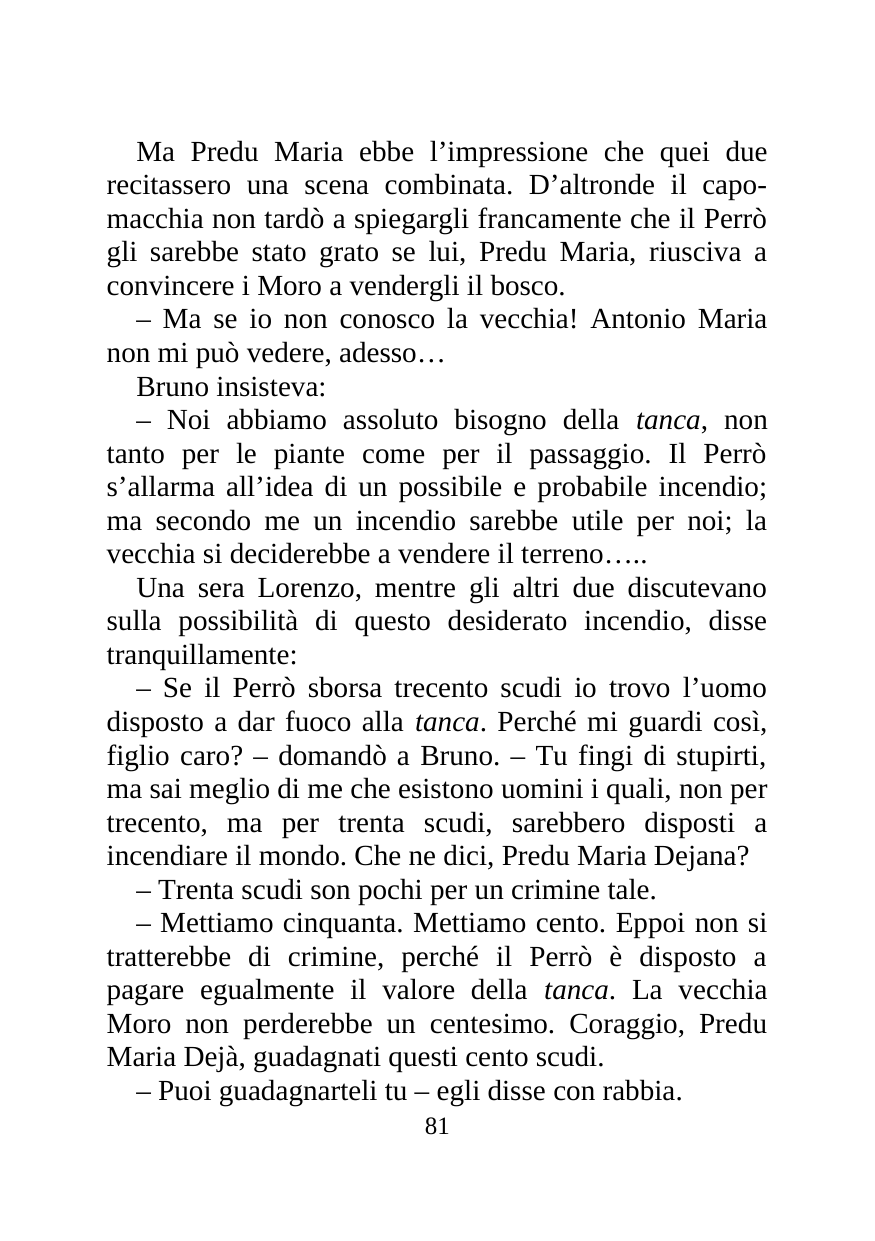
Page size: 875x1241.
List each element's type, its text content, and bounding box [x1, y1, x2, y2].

text – Se il Perrò sborsa trecento scudi io trovo l’uomo disposto a dar fuoco alla tanca. Perché mi guardi così, figlio caro? – domandò a Bruno. – Tu fingi di stupirti, ma sai meglio di me che esistono uomini i quali, non per trecento, ma per trenta scudi, sarebbero disposti a incendiare il mondo. Che ne dici, Predu Maria Dejana? [106, 671, 768, 872]
text Una sera Lorenzo, mentre gli altri due discutevano sulla possibilità di questo desiderato incendio, disse tranquillamente: [106, 570, 768, 671]
text Ma Predu Maria ebbe l’impressione che quei due recitassero una scena combinata. D’altronde il capo-macchia non tardò a spiegargli francamente che il Perrò gli sarebbe stato grato se lui, Predu Maria, riusciva a convincere i Moro a vendergli il bosco. [106, 134, 768, 302]
text – Trenta scudi son pochi per un crimine tale. [106, 872, 768, 905]
text – Puoi guadagnarteli tu – egli disse con rabbia. [106, 1073, 768, 1107]
text Bruno insisteva: [106, 369, 768, 402]
text – Noi abbiamo assoluto bisogno della tanca, non tanto per le piante come per il passaggio. Il Perrò s’allarma all’idea di un possibile e probabile incendio; ma secondo me un incendio sarebbe utile per noi; la vecchia si deciderebbe a vendere il terreno….. [106, 402, 768, 570]
text – Mettiamo cinquanta. Mettiamo cento. Eppoi non si tratterebbe di crimine, perché il Perrò è disposto a pagare egualmente il valore della tanca. La vecchia Moro non perderebbe un centesimo. Coraggio, Predu Maria Dejà, guadagnati questi cento scudi. [106, 905, 768, 1073]
text – Ma se io non conosco la vecchia! Antonio Maria non mi può vedere, adesso… [106, 302, 768, 369]
